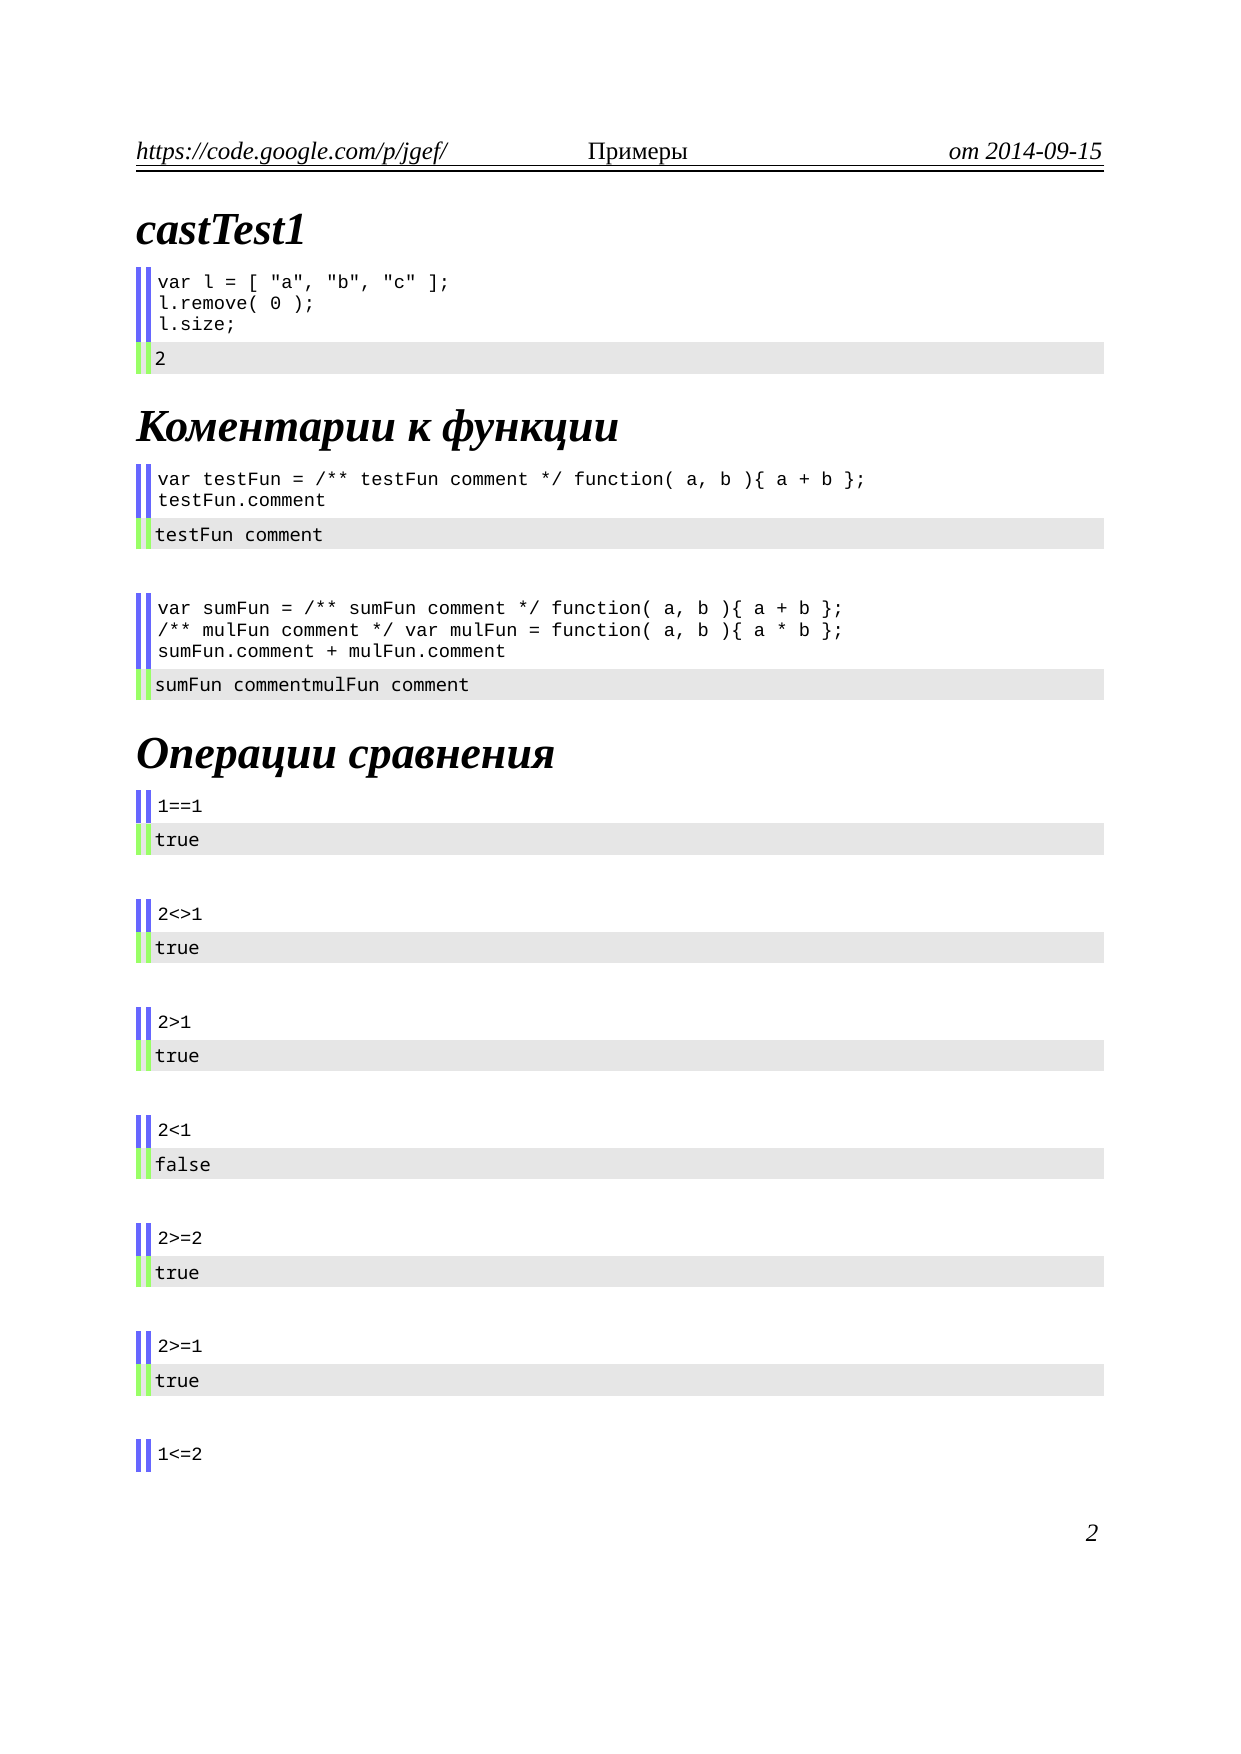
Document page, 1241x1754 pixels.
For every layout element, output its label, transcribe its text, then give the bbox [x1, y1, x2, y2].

subtitle castTest1 [136, 201, 1104, 254]
text 2<>1 [136, 898, 1104, 932]
text true [151, 1256, 1104, 1287]
text var testFun = /** testFun comment */ function( a, b ){ a + b }; [151, 464, 1104, 491]
text [141, 1148, 146, 1179]
text true [147, 823, 1104, 855]
subtitle Коментарии к функции [136, 399, 1104, 451]
text var l = [ "a", "b", "c" ]; [151, 267, 1104, 294]
text [141, 1223, 146, 1256]
text [141, 1331, 146, 1364]
text true [151, 932, 1104, 963]
text sumFun.comment + mulFun.comment [151, 642, 1104, 669]
text true [151, 1364, 1104, 1396]
text 2<1 [151, 1115, 1104, 1148]
text l.remove( 0 ); [151, 294, 1104, 315]
text [141, 790, 146, 823]
text [141, 1439, 146, 1472]
text [141, 1256, 146, 1287]
text testFun comment [151, 518, 1104, 549]
text 1<=2 [151, 1439, 1104, 1472]
text [141, 1115, 146, 1148]
text l.size; [151, 315, 1104, 342]
text 2>=1 [151, 1331, 1104, 1364]
text [141, 342, 146, 374]
subtitle Операции сравнения [136, 725, 1104, 778]
text [141, 1007, 146, 1040]
text 2>1 [151, 1007, 1104, 1040]
text 2>=2 [151, 1223, 1104, 1256]
text false [151, 1148, 1104, 1179]
text true [151, 1040, 1104, 1071]
text /** mulFun comment */ var mulFun = function( a, b ){ a * b }; [151, 620, 1104, 642]
text [141, 1364, 146, 1396]
text var sumFun = /** sumFun comment */ function( a, b ){ a + b }; [151, 593, 1104, 620]
text [141, 932, 146, 963]
text 1==1 [151, 790, 1104, 823]
text 2 [151, 342, 1104, 374]
text [141, 1040, 146, 1071]
text sumFun commentmulFun comment [151, 669, 1104, 700]
text [137, 823, 146, 855]
text testFun.comment [151, 491, 1104, 518]
